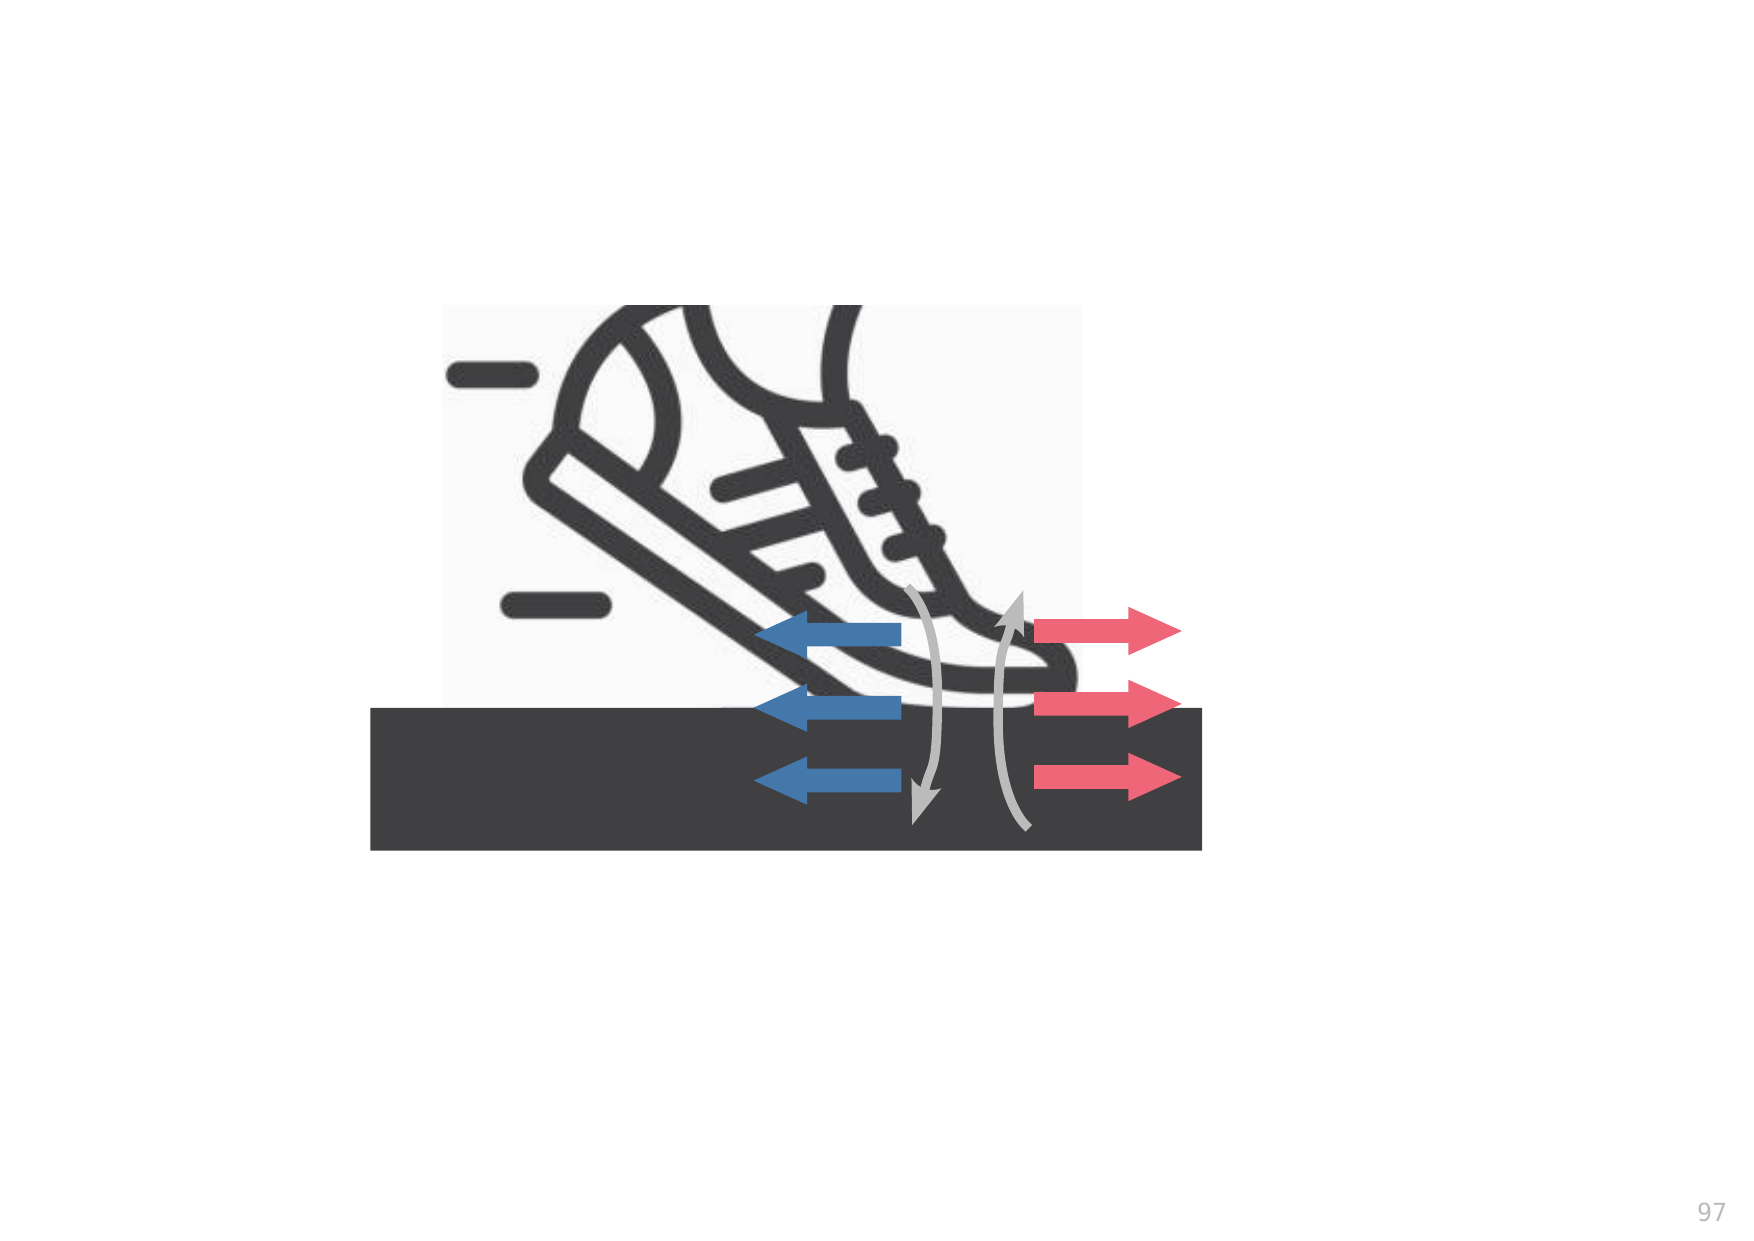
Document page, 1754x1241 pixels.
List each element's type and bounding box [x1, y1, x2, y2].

text_box [753, 610, 902, 659]
text_box [1034, 606, 1182, 656]
picture [442, 305, 1083, 707]
text_box [370, 679, 1203, 851]
